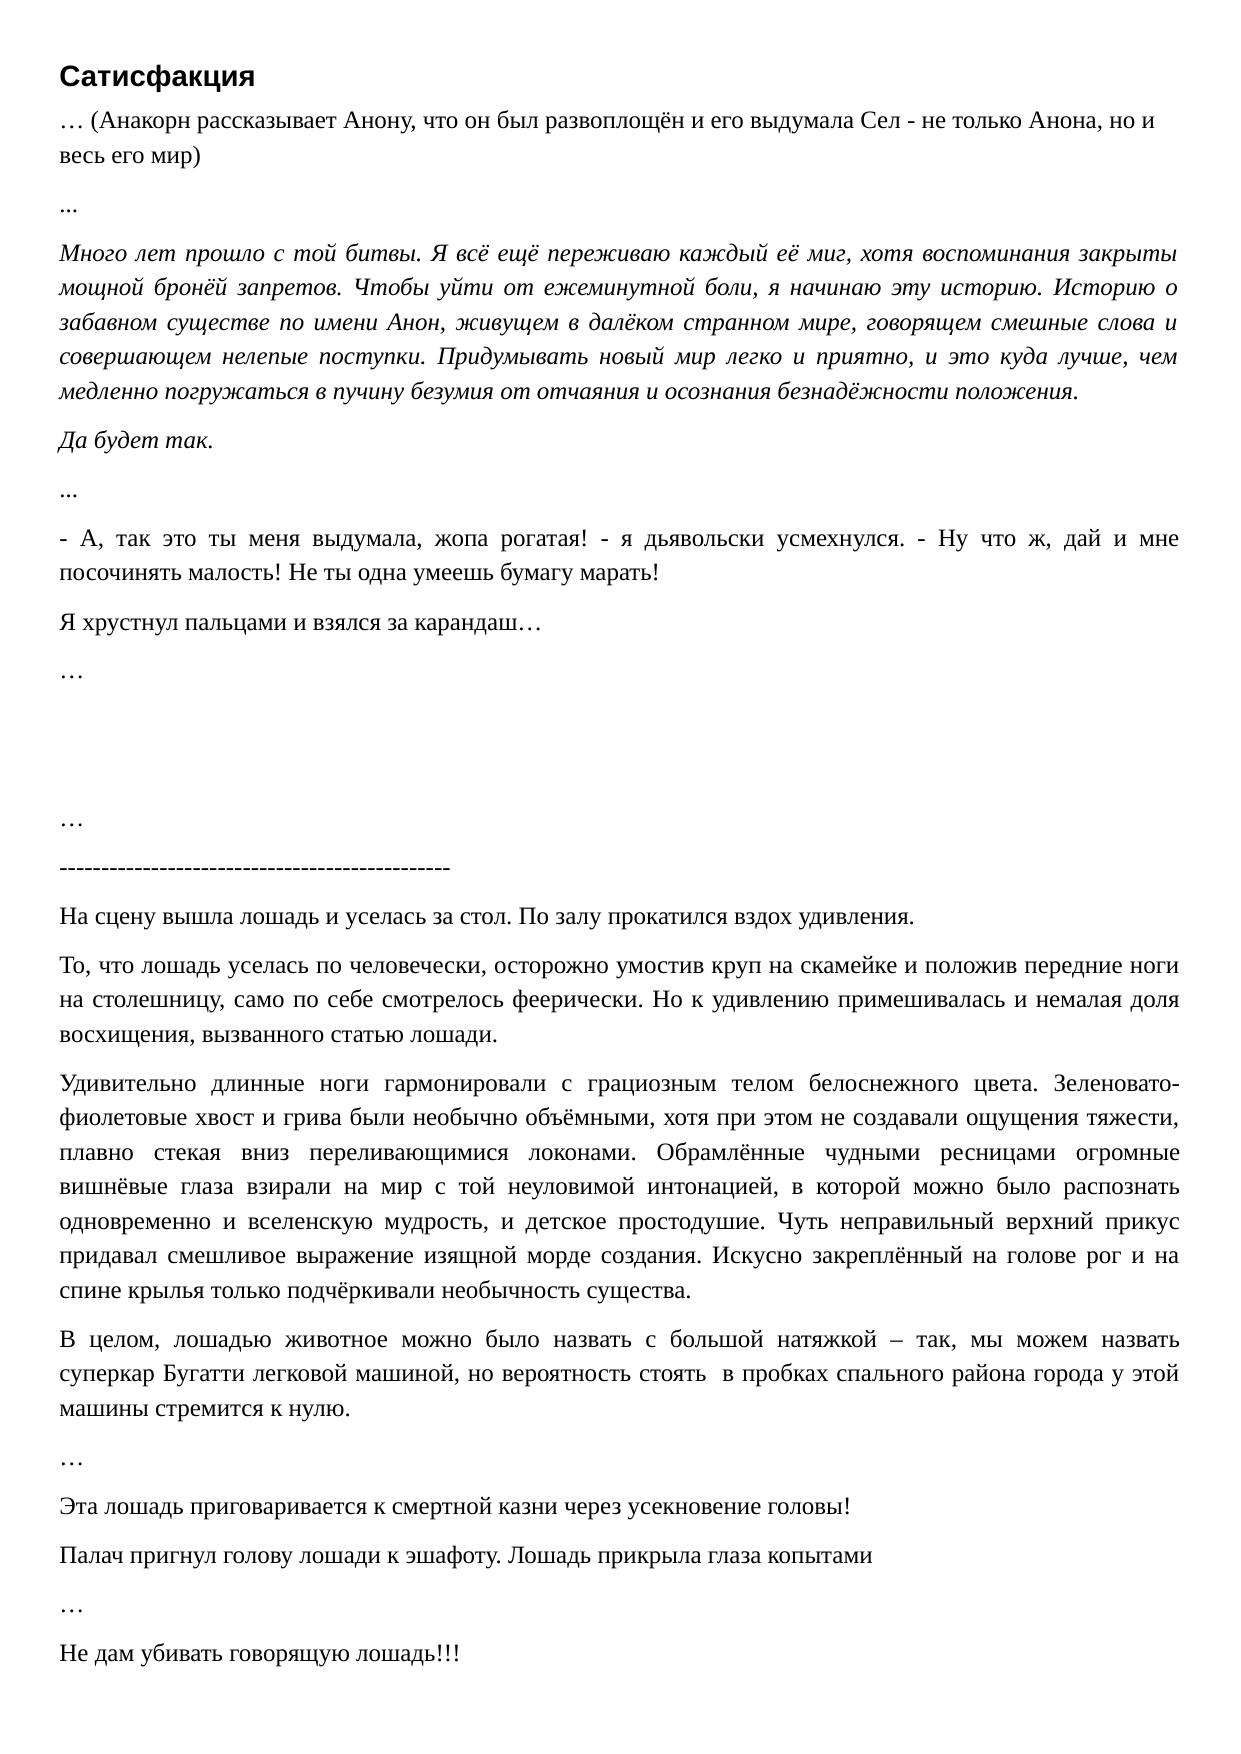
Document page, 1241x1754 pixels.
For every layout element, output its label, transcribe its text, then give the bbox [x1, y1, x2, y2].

text … (Анакорн рассказывает Анону, что он был развоплощён и его выдумала Сел - не только Анона, но и весь его мир) [59, 105, 1181, 168]
text - А, так это ты меня выдумала, жопа рогатая! - я дьявольски усмехнулся. - Ну что ж, дай и мне посочинять малость! Не ты одна умеешь бумагу марать! [59, 523, 1181, 586]
text Я хрустнул пальцами и взялся за карандаш… [59, 607, 1181, 635]
text … [59, 803, 1181, 832]
text На сцену вышла лошадь и уселась за стол. По залу прокатился вздох удивления. [59, 901, 1181, 930]
text Эта лошадь приговаривается к смертной казни через усекновение головы! [59, 1491, 1181, 1520]
text … [59, 656, 1181, 684]
text В целом, лошадью животное можно было назвать с большой натяжкой – так, мы можем назвать суперкар Бугатти легковой машиной, но вероятность стоять в пробках спального района города у этой машины стремится к нулю. [59, 1324, 1181, 1422]
text Палач пригнул голову лошади к эшафоту. Лошадь прикрыла глаза копытами [59, 1540, 1181, 1569]
text … [59, 1442, 1181, 1471]
text Да будет так. [59, 425, 1181, 454]
text Много лет прошло с той битвы. Я всё ещё переживаю каждый её миг, хотя воспоминания закрыты мощной бронёй запретов. Чтобы уйти от ежеминутной боли, я начинаю эту историю. Историю о забавном существе по имени Анон, живущем в далёком странном мире, говорящем смешные слова и совершающем нелепые поступки. Придумывать новый мир легко и приятно, и это куда лучше, чем медленно погружаться в пучину безумия от отчаяния и осознания безнадёжности положения. [59, 238, 1181, 404]
text Не дам убивать говорящую лошадь!!! [59, 1638, 1181, 1667]
text ... [59, 189, 1181, 218]
text ... [59, 474, 1181, 503]
text … [59, 1589, 1181, 1618]
text ----------------------------------------------- [59, 852, 1181, 881]
subtitle Сатисфакция [59, 59, 1181, 93]
text То, что лошадь уселась по человечески, осторожно умостив круп на скамейке и положив передние ноги на столешницу, само по себе смотрелось феерически. Но к удивлению примешивалась и немалая доля восхищения, вызванного статью лошади. [59, 950, 1181, 1048]
text Удивительно длинные ноги гармонировали с грациозным телом белоснежного цвета. Зеленовато-фиолетовые хвост и грива были необычно объёмными, хотя при этом не создавали ощущения тяжести, плавно стекая вниз переливающимися локонами. Обрамлённые чудными ресницами огромные вишнёвые глаза взирали на мир с той неуловимой интонацией, в которой можно было распознать одновременно и вселенскую мудрость, и детское простодушие. Чуть неправильный верхний прикус придавал смешливое выражение изящной морде создания. Искусно закреплённый на голове рог и на спине крылья только подчёркивали необычность существа. [59, 1068, 1181, 1304]
